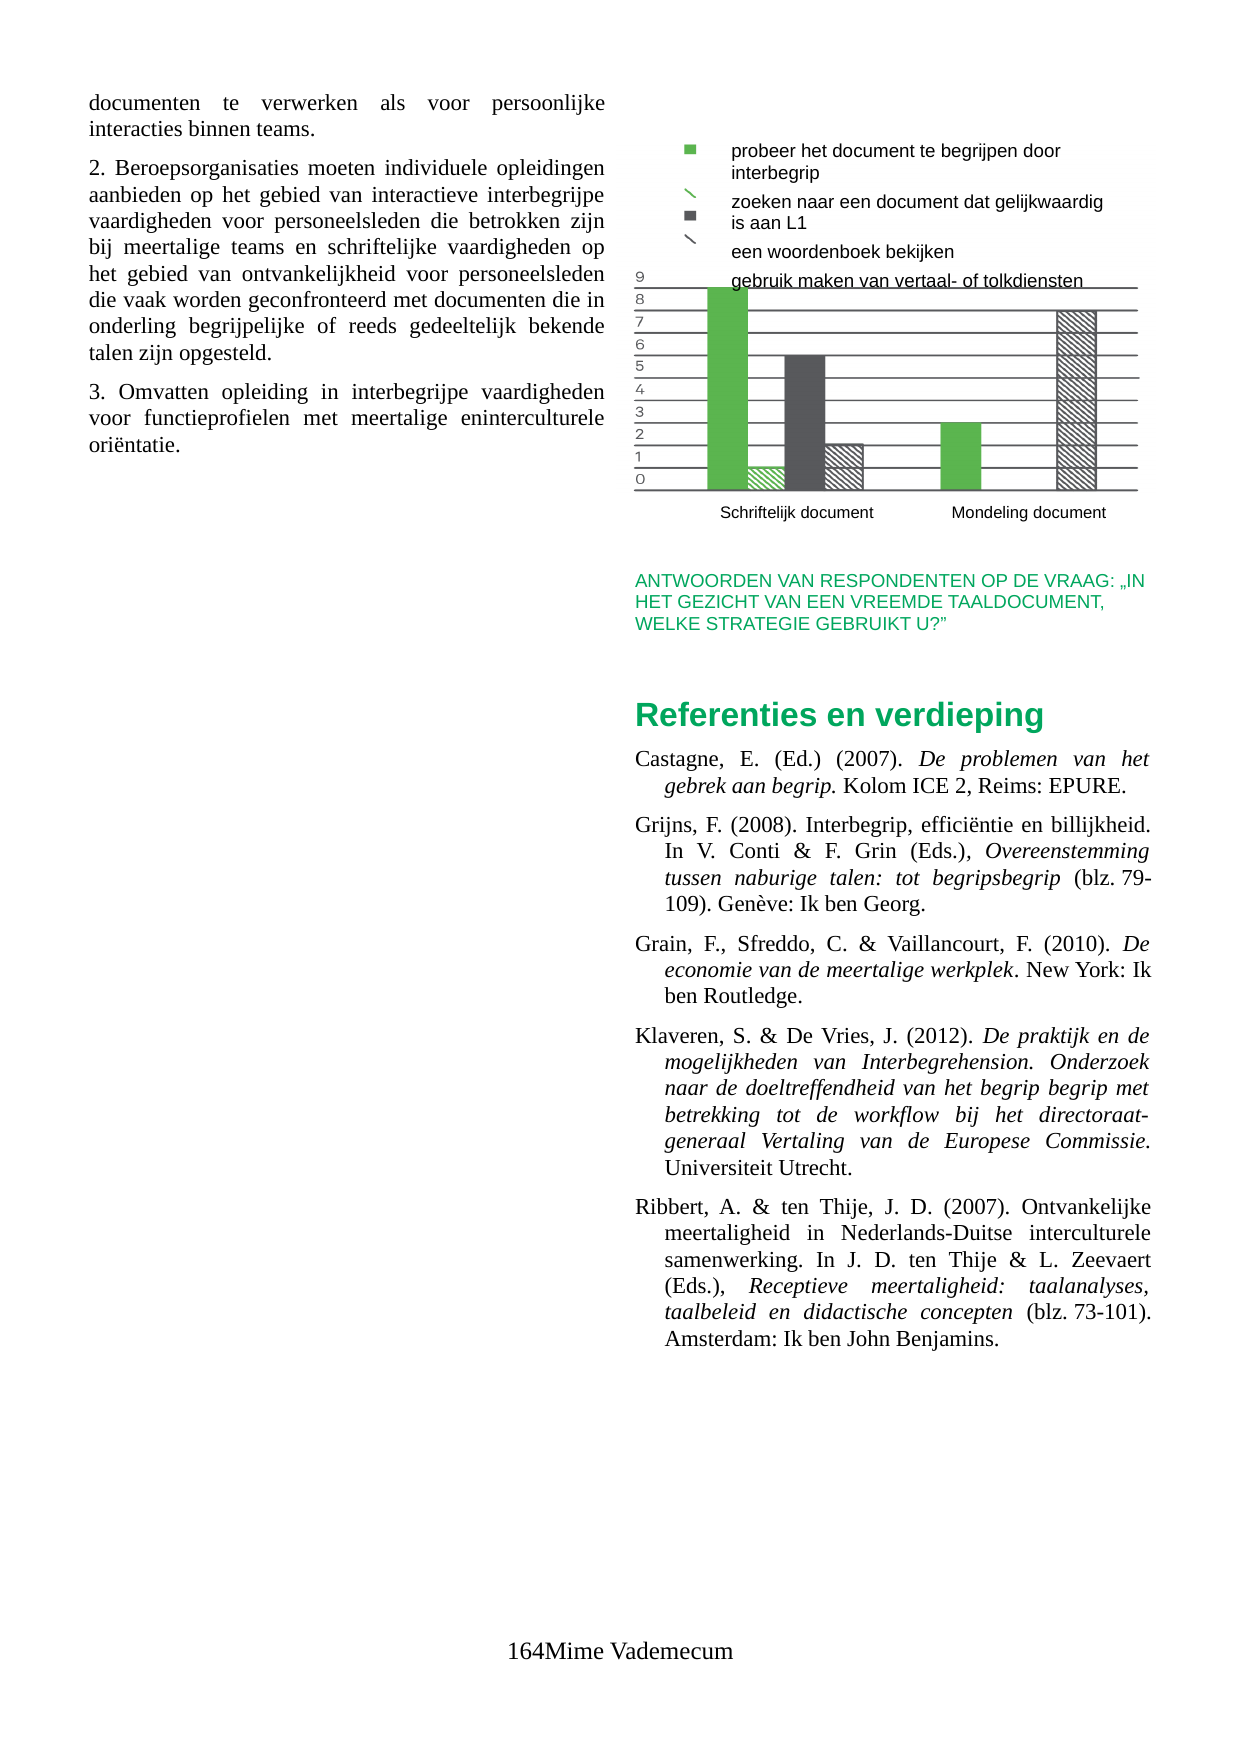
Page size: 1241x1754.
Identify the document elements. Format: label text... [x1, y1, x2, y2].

text Ribbert, A. & ten Thije, J. D. (2007). Ontvankelijke meertaligheid in Nederlands-Duitse interculturele samenwerking. In J. D. ten Thije & L. Zeevaert (Eds.), Receptieve meertaligheid: taalanalyses, taalbeleid en didactische concepten (blz. 73-101). Amsterdam: Ik ben John Benjamins. [635, 1193, 1152, 1351]
picture [616, 141, 1156, 493]
text Klaveren, S. & De Vries, J. (2012). De praktijk en de mogelijkheden van Interbegrehension. Onderzoek naar de doeltreffendheid van het begrip begrip met betrekking tot de workflow bij het directoraat-generaal Vertaling van de Europese Commissie. Universiteit Utrecht. [635, 1022, 1152, 1180]
text 3. Omvatten opleiding in interbegrijpe vaardigheden voor functieprofielen met meertalige eninterculturele oriëntatie. [88, 378, 605, 457]
subtitle Referenties en verdieping [635, 694, 1152, 733]
text Grijns, F. (2008). Interbegrip, efficiëntie en billijkheid. In V. Conti & F. Grin (Eds.), Overeenstemming tussen naburige talen: tot begripsbegrip (blz. 79-109). Genève: Ik ben Georg. [635, 811, 1152, 917]
text Castagne, E. (Ed.) (2007). De problemen van het gebrek aan begrip. Kolom ICE 2, Reims: EPURE. [635, 746, 1152, 798]
text Grain, F., Sfreddo, C. & Vaillancourt, F. (2010). De economie van de meertalige werkplek. New York: Ik ben Routledge. [635, 930, 1152, 1009]
text documenten te verwerken als voor persoonlijke interacties binnen teams. [88, 88, 605, 141]
text 2. Beroepsorganisaties moeten individuele opleidingen aanbieden op het gebied van interactieve interbegrijpe vaardigheden voor personeelsleden die betrokken zijn bij meertalige teams en schriftelijke vaardigheden op het gebied van ontvankelijkheid voor personeelsleden die vaak worden geconfronteerd met documenten die in onderling begrijpelijke of reeds gedeeltelijk bekende talen zijn opgesteld. [88, 154, 605, 365]
text ANTWOORDEN VAN RESPONDENTEN OP DE VRAAG: „IN HET GEZICHT VAN EEN VREEMDE TAALDOCUMENT, WELKE STRATEGIE GEBRUIKT U?” [635, 569, 1152, 634]
